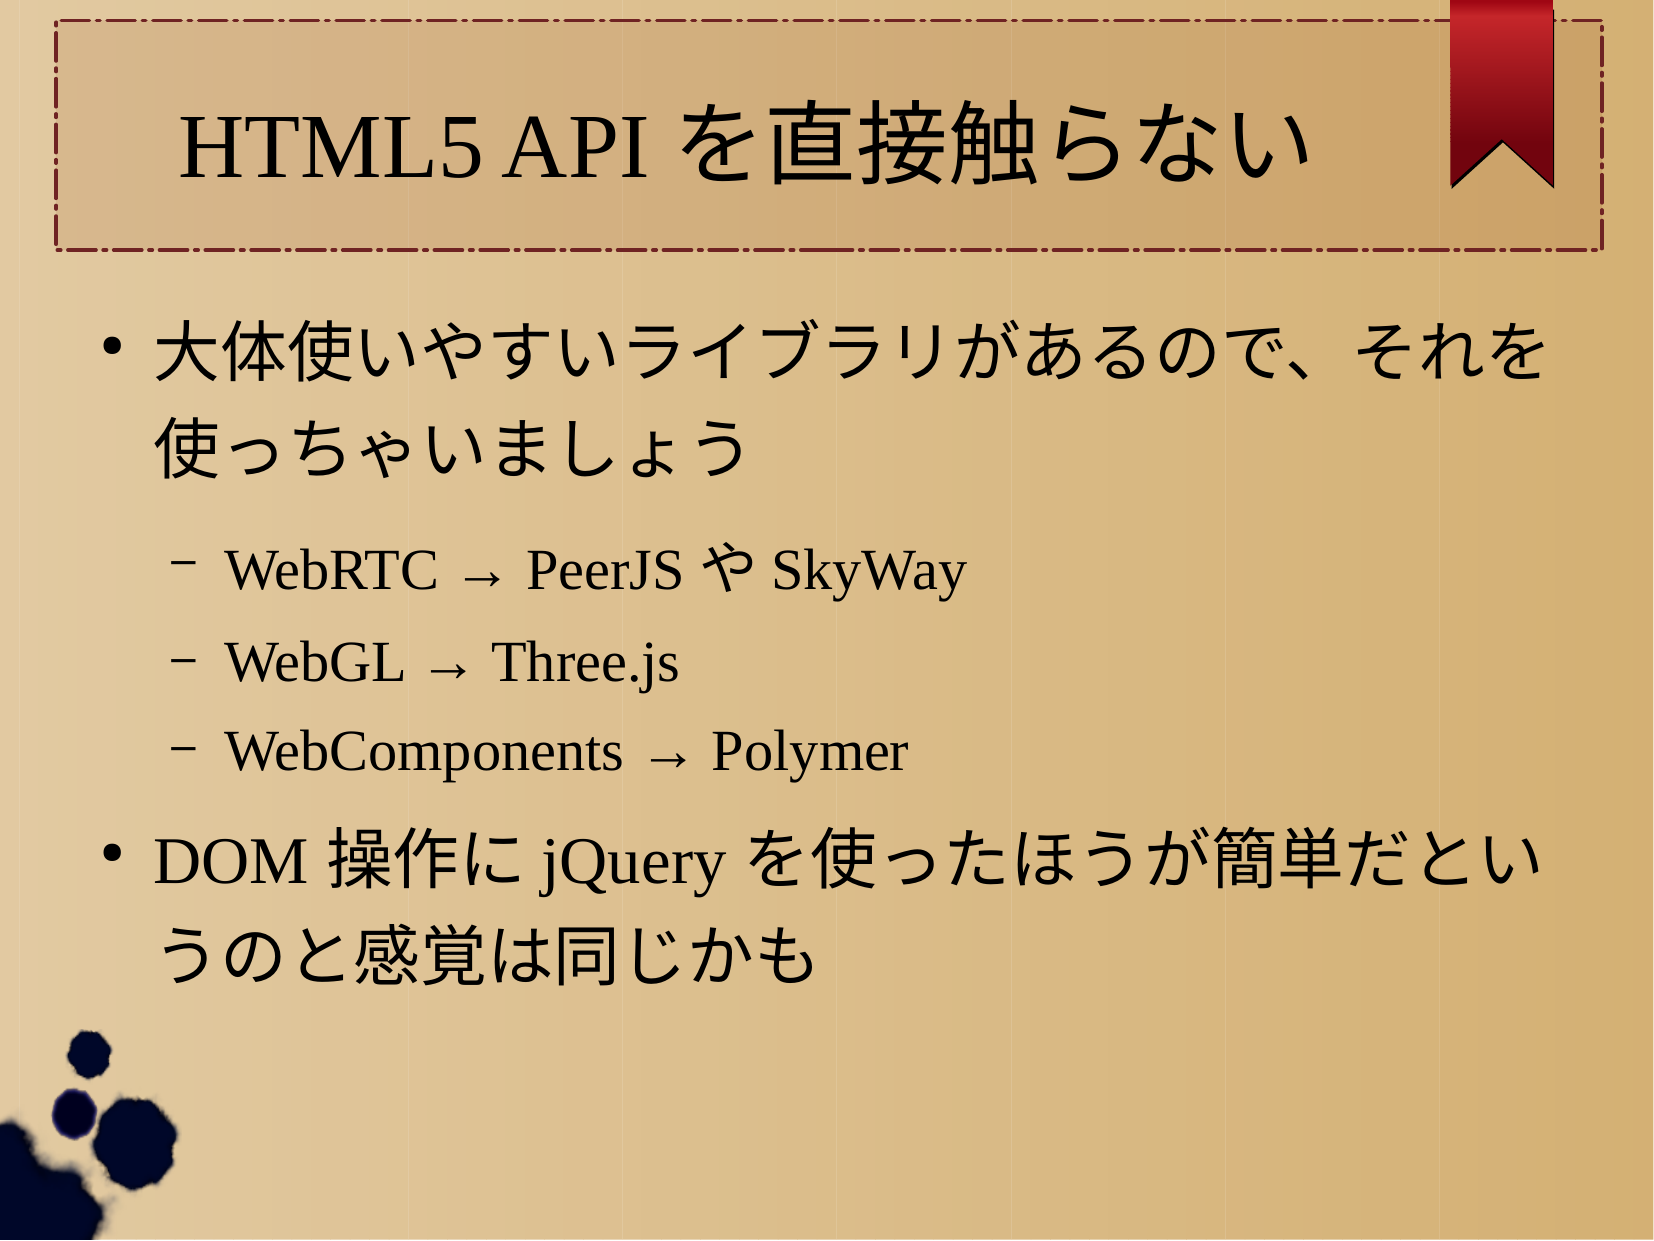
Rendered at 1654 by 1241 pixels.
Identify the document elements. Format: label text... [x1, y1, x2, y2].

title HTML5 API を直接触らない [82, 47, 1412, 229]
list 大体使いやすいライブラリがあるので、それを使っちゃいましょう WebRTC → PeerJS や SkyWay WebGL → Three.js WebComponents → Polymer DOM 操作に jQuery を使ったほうが簡単だというのと感覚は同じかも [82, 299, 1571, 1019]
